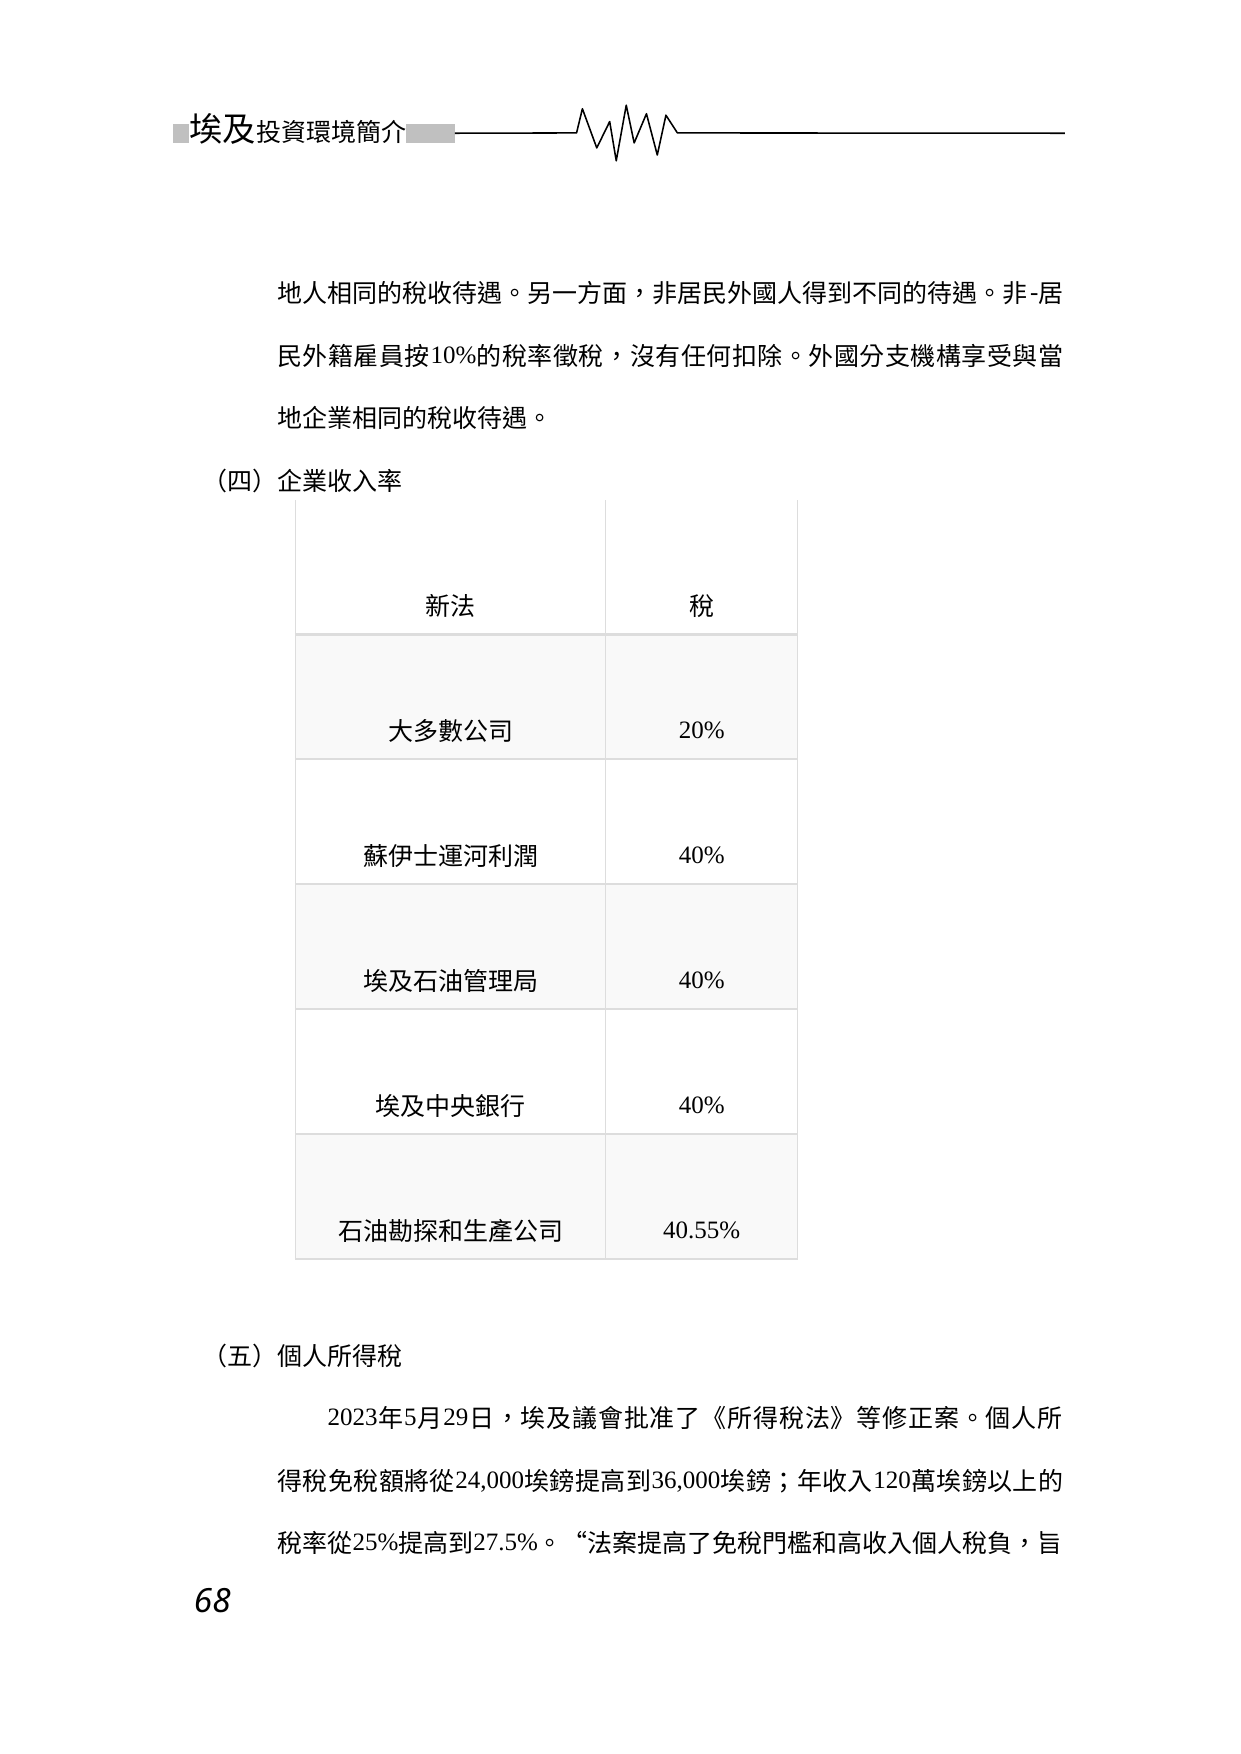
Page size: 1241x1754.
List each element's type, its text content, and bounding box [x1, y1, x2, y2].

text 2023年5月29日，埃及議會批准了《所得稅法》等修正案。個人所得稅免稅額將從24,000埃鎊提高到36,000埃鎊；年收入120萬埃鎊以上的稅率從25%提高到27.5%。“法案提高了免稅門檻和高收入個人稅負，旨 [277, 1375, 1063, 1563]
table_cell 40.55% [606, 1135, 797, 1258]
table_cell 大多數公司 [296, 636, 605, 758]
table_cell 40% [606, 760, 797, 883]
text （四）企業收入率 [202, 438, 1063, 500]
table_cell 埃及中央銀行 [296, 1010, 605, 1133]
table_cell 蘇伊士運河利潤 [296, 760, 605, 883]
table_header 稅 [606, 500, 797, 633]
table_cell 埃及石油管理局 [296, 885, 605, 1008]
table_cell 40% [606, 1010, 797, 1133]
table_cell 石油勘探和生產公司 [296, 1135, 605, 1258]
table_cell 20% [606, 636, 797, 758]
table_header 新法 [296, 500, 605, 633]
table_cell 40% [606, 885, 797, 1008]
text （五）個人所得稅 [202, 1313, 1063, 1375]
text 地人相同的稅收待遇。另一方面，非居民外國人得到不同的待遇。非-居民外籍雇員按10%的稅率徵稅，沒有任何扣除。外國分支機構享受與當地企業相同的稅收待遇。 [277, 250, 1063, 438]
